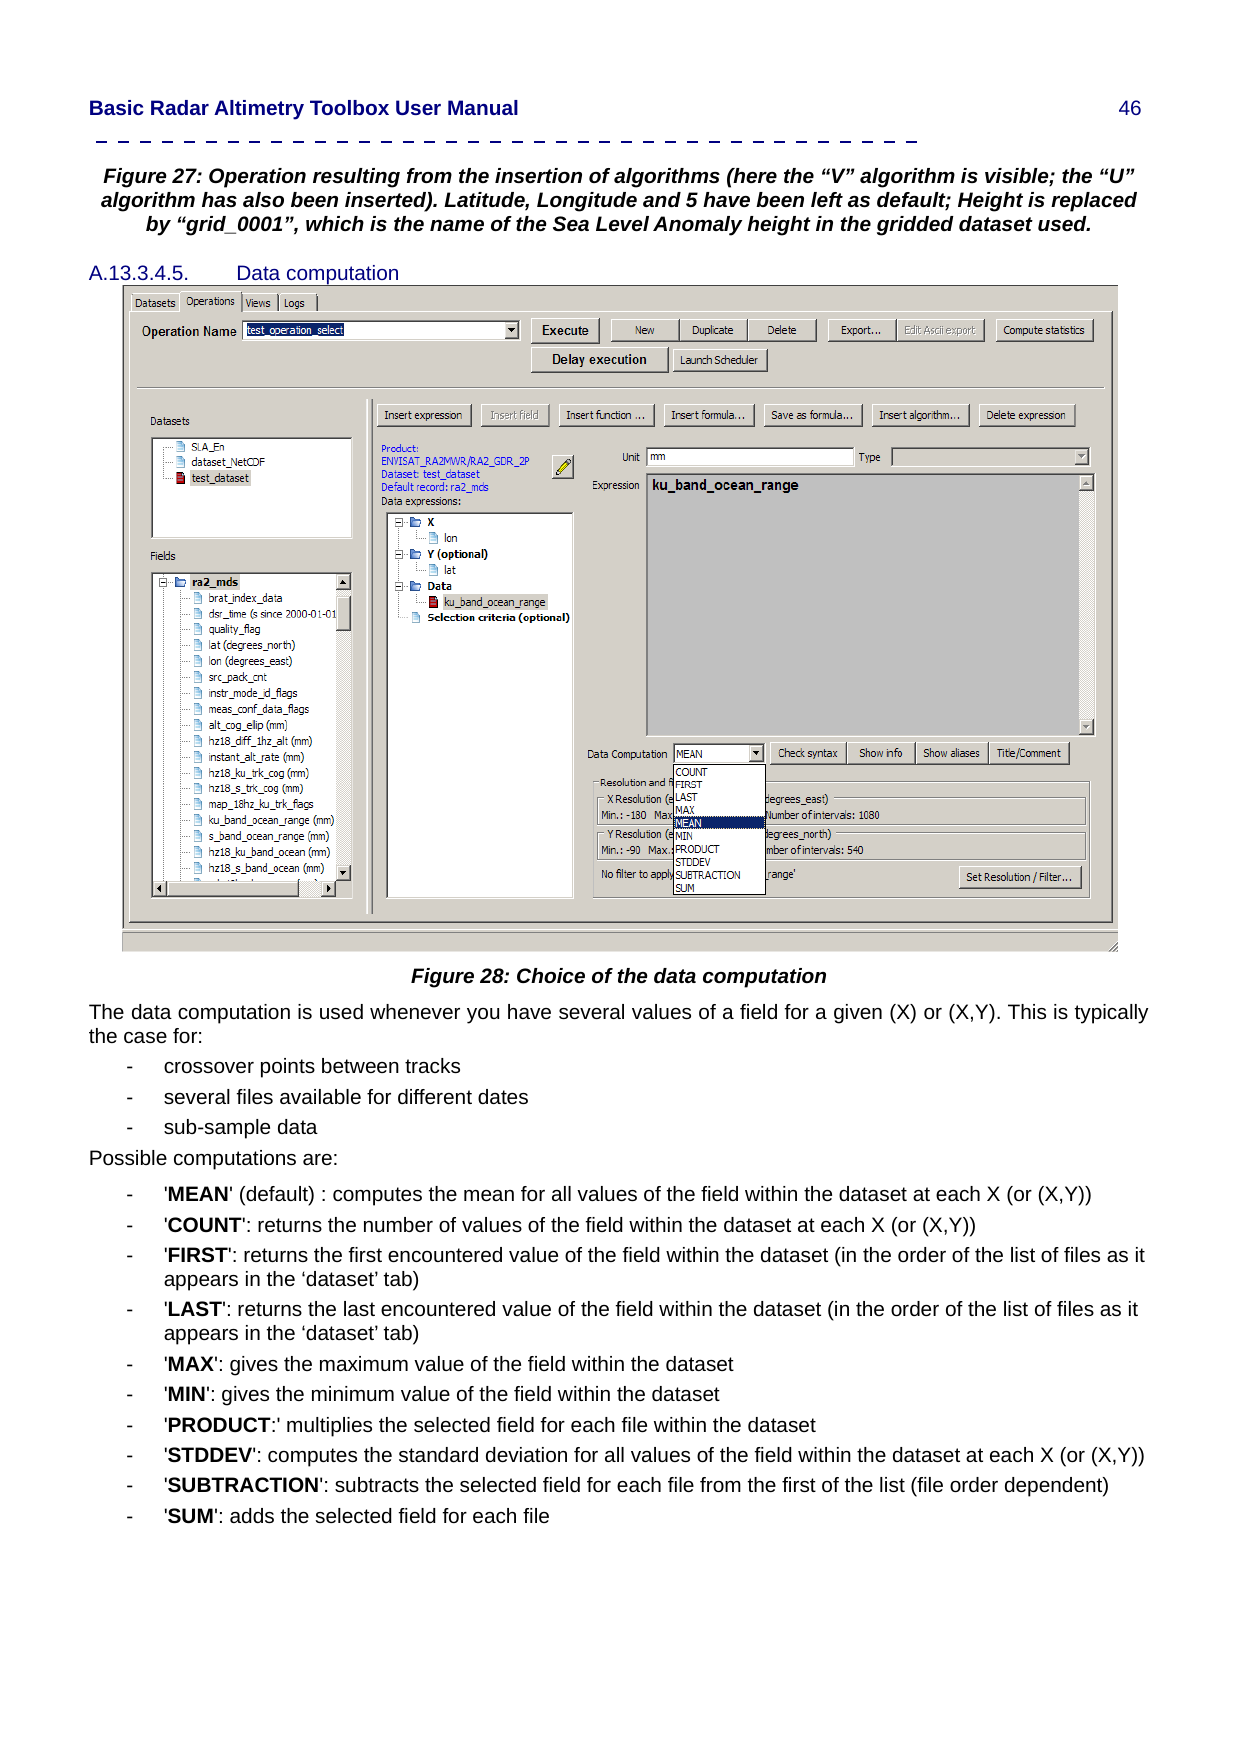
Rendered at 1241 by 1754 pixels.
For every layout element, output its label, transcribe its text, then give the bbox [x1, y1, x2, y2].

text Figure 27: Operation resulting from the insertion of algorithms (here the “V” algorithm is visible; the “U” algorithm has also been inserted). Latitude, Longitude and 5 have been left as default; Height is replaced by “grid_0001”, which is the name of the Sea Level Anomaly height in the gridded dataset used. [88, 164, 1152, 236]
text Possible computations are: [88, 1146, 1152, 1169]
subtitle Data computation [88, 261, 1152, 285]
list 'LAST': returns the last encountered value of the field within the dataset (in the order of the list of files as it appears in the ‘dataset’ tab) [126, 1297, 1152, 1345]
text The data computation is used whenever you have several values of a field for a given (X) or (X,Y). This is typically the case for: [88, 1000, 1152, 1048]
list 'PRODUCT:' multiplies the selected field for each file within the dataset [126, 1412, 1152, 1436]
list 'STDDEV': computes the standard deviation for all values of the field within the dataset at each X (or (X,Y)) [126, 1443, 1152, 1467]
list several files available for different dates [126, 1085, 1152, 1109]
text Figure 28: Choice of the data computation [88, 963, 1152, 987]
list crossover points between tracks [126, 1054, 1152, 1078]
list 'COUNT': returns the number of values of the field within the dataset at each X (or (X,Y)) [126, 1212, 1152, 1236]
list 'MEAN' (default) : computes the mean for all values of the field within the dataset at each X (or (X,Y)) [126, 1182, 1152, 1206]
list 'MAX': gives the maximum value of the field within the dataset [126, 1352, 1152, 1376]
list sub-sample data [126, 1115, 1152, 1139]
list 'SUM': adds the selected field for each file [126, 1504, 1152, 1528]
list 'MIN': gives the minimum value of the field within the dataset [126, 1382, 1152, 1406]
list 'SUBTRACTION': subtracts the selected field for each file from the first of the list (file order dependent) [126, 1473, 1152, 1497]
list 'FIRST': returns the first encountered value of the field within the dataset (in the order of the list of files as it appears in the ‘dataset’ tab) [126, 1243, 1152, 1291]
